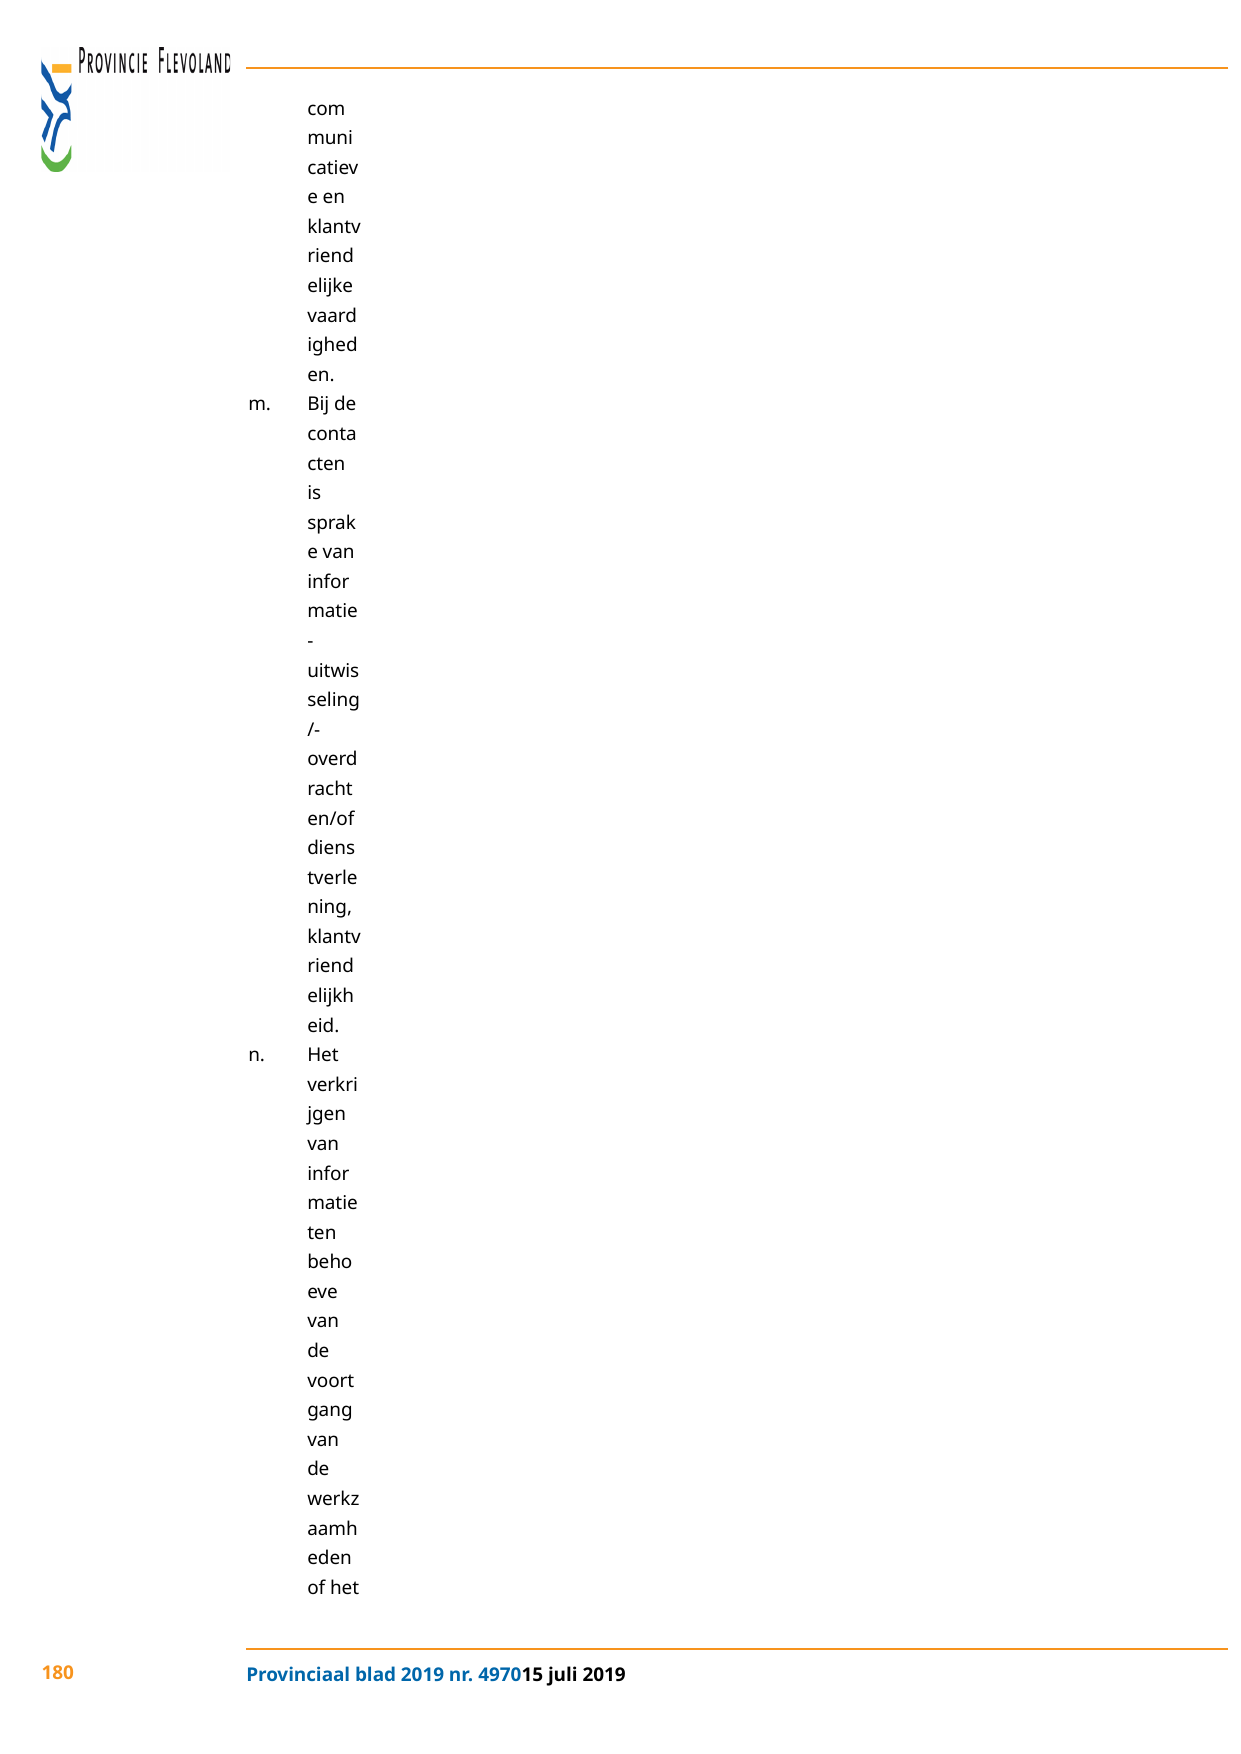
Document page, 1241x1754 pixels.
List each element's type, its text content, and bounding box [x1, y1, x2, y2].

table_cell [700, 95, 813, 1600]
table_cell [926, 95, 1038, 1600]
table_cell [1039, 95, 1152, 1600]
table_cell communicatieve en klantvriendelijke vaardigheden. Bij de contacten is sprake van informatie-uitwisseling/-overdracht en/of dienstverlening, klantvriendelijkheid. Het verkrijgen van informatie ten behoeve van de voortgang van de werkzaamheden of het [248, 95, 361, 1600]
table_cell [587, 95, 700, 1600]
table_cell [361, 95, 474, 1600]
table_cell [474, 95, 587, 1600]
picture [41, 47, 231, 172]
table_cell [813, 95, 926, 1600]
